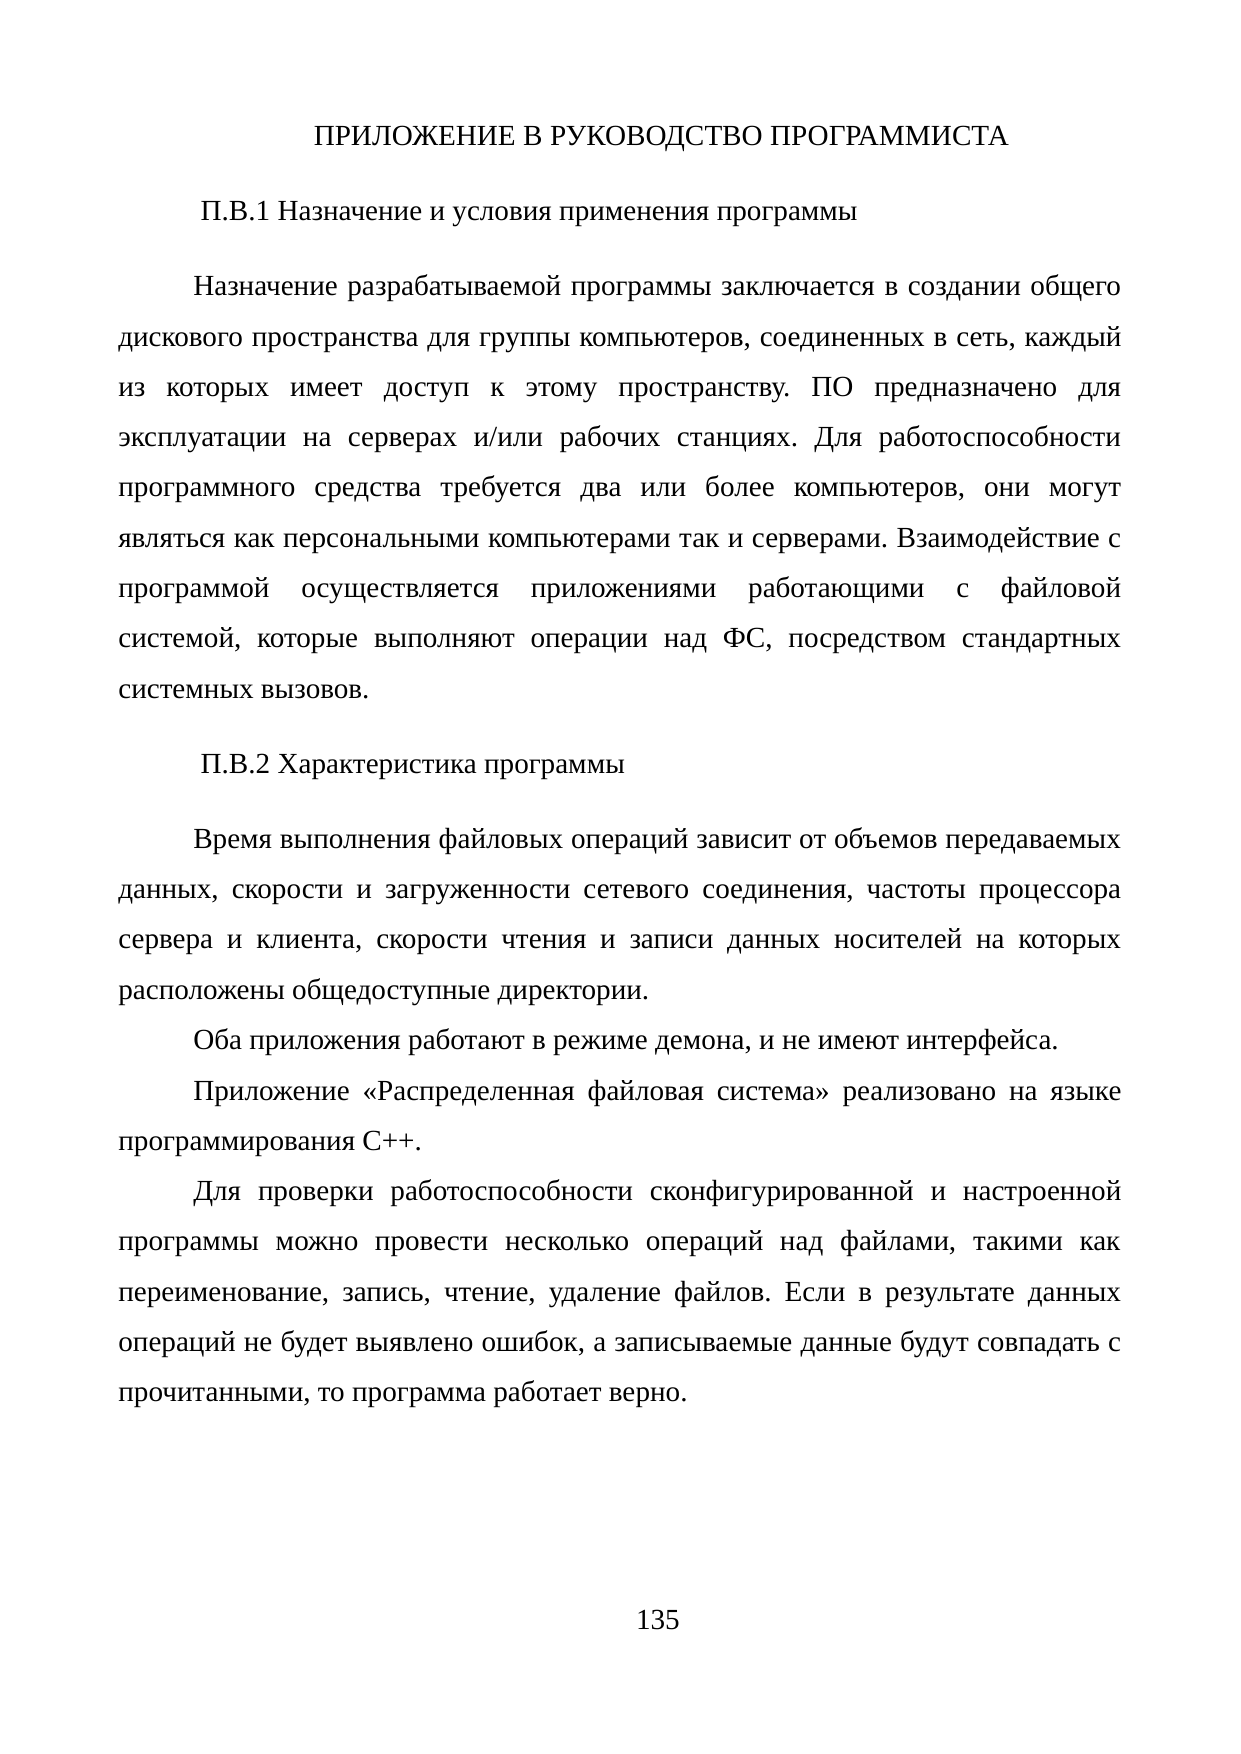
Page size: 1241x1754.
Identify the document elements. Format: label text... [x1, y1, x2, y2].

text Оба приложения работают в режиме демона, и не имеют интерфейса. [118, 1022, 1122, 1056]
text Приложение «Распределенная файловая система» реализовано на языке программирования C++. [118, 1073, 1122, 1156]
text Время выполнения файловых операций зависит от объемов передаваемых данных, скорости и загруженности сетевого соединения, частоты процессора сервера и клиента, скорости чтения и записи данных носителей на которых расположены общедоступные директории. [118, 821, 1122, 1006]
subtitle Руководство программиста [193, 118, 1122, 152]
subtitle Характеристика программы [193, 746, 1122, 779]
text Для проверки работоспособности сконфигурированной и настроенной программы можно провести несколько операций над файлами, такими как переименование, запись, чтение, удаление файлов. Если в результате данных операций не будет выявлено ошибок, а записываемые данные будут совпадать с прочитанными, то программа работает верно. [118, 1173, 1122, 1408]
subtitle Назначение и условия применения программы [193, 193, 1122, 227]
text Назначение разрабатываемой программы заключается в создании общего дискового пространства для группы компьютеров, соединенных в сеть, каждый из которых имеет доступ к этому пространству. ПО предназначено для эксплуатации на серверах и/или рабочих станциях. Для работоспособности программного средства требуется два или более компьютеров, они могут являться как персональными компьютерами так и серверами. Взаимодействие с программой осуществляется приложениями работающими с файловой системой, которые выполняют операции над ФС, посредством стандартных системных вызовов. [118, 268, 1122, 704]
